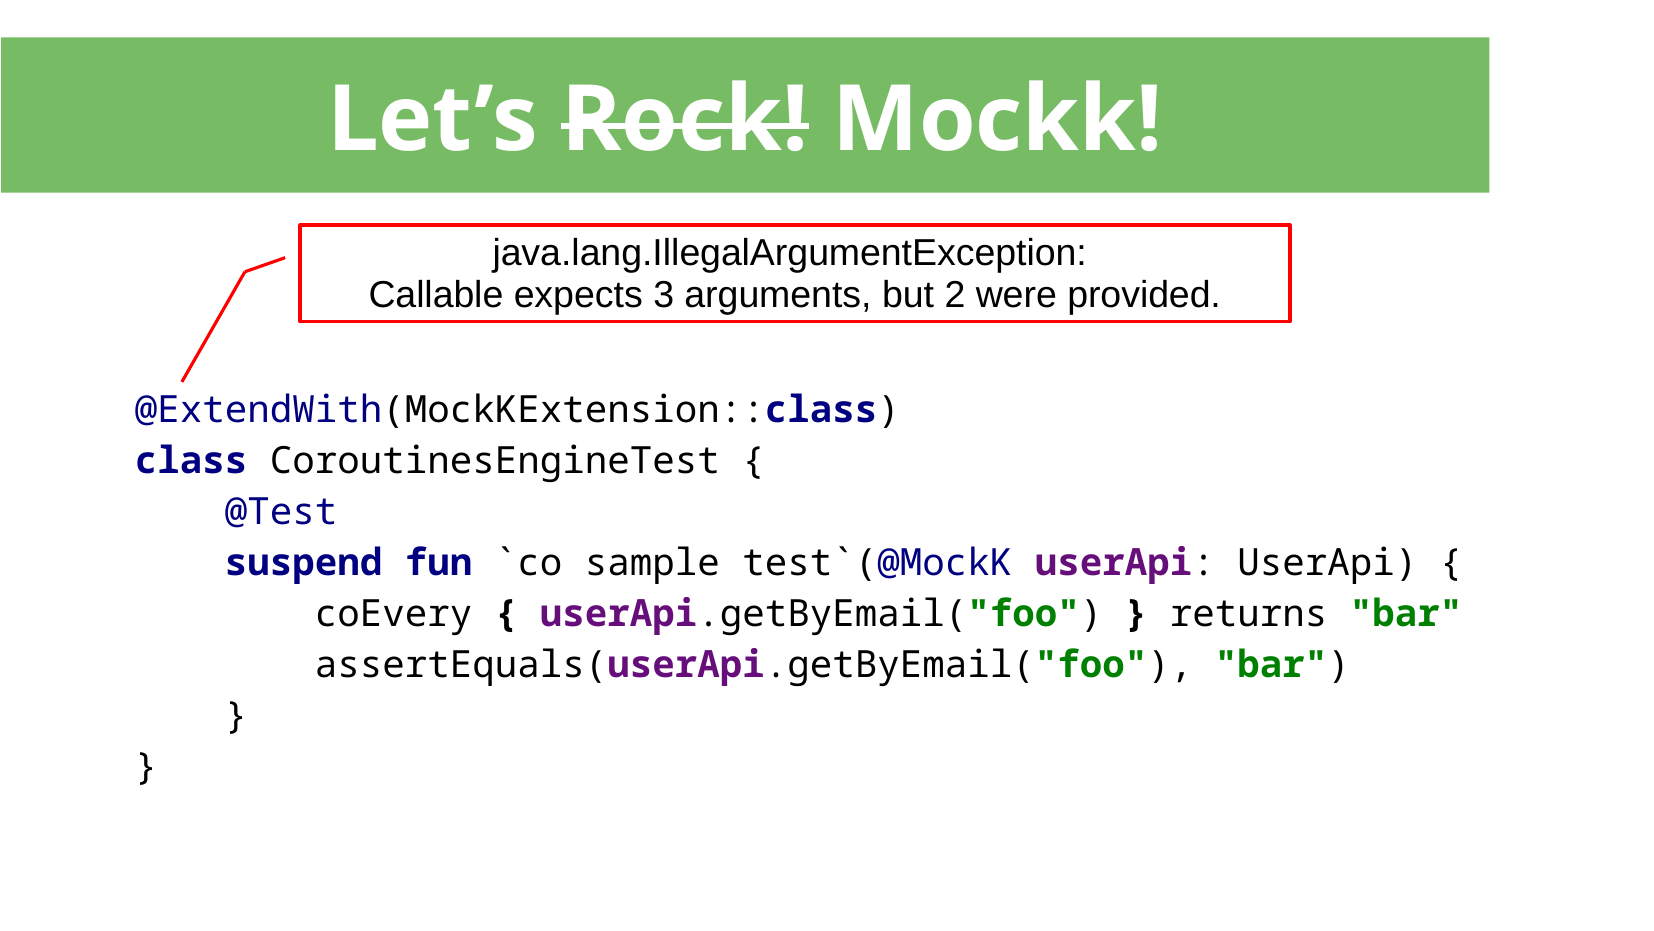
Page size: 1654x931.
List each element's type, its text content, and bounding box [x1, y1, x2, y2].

title Let’s Rock! Mockk! [1, 37, 1490, 193]
text_box @ExtendWith(MockKExtension::class) class CoroutinesEngineTest { @Test suspend fun `co sample test`(@MockK userApi: UserApi) { coEvery { userApi.getByEmail("foo") } returns "bar" assertEquals(userApi.getByEmail("foo"), "bar") } } [120, 375, 1478, 750]
text_box java.lang.IllegalArgumentException: Callable expects 3 arguments, but 2 were provided. [300, 225, 1290, 322]
